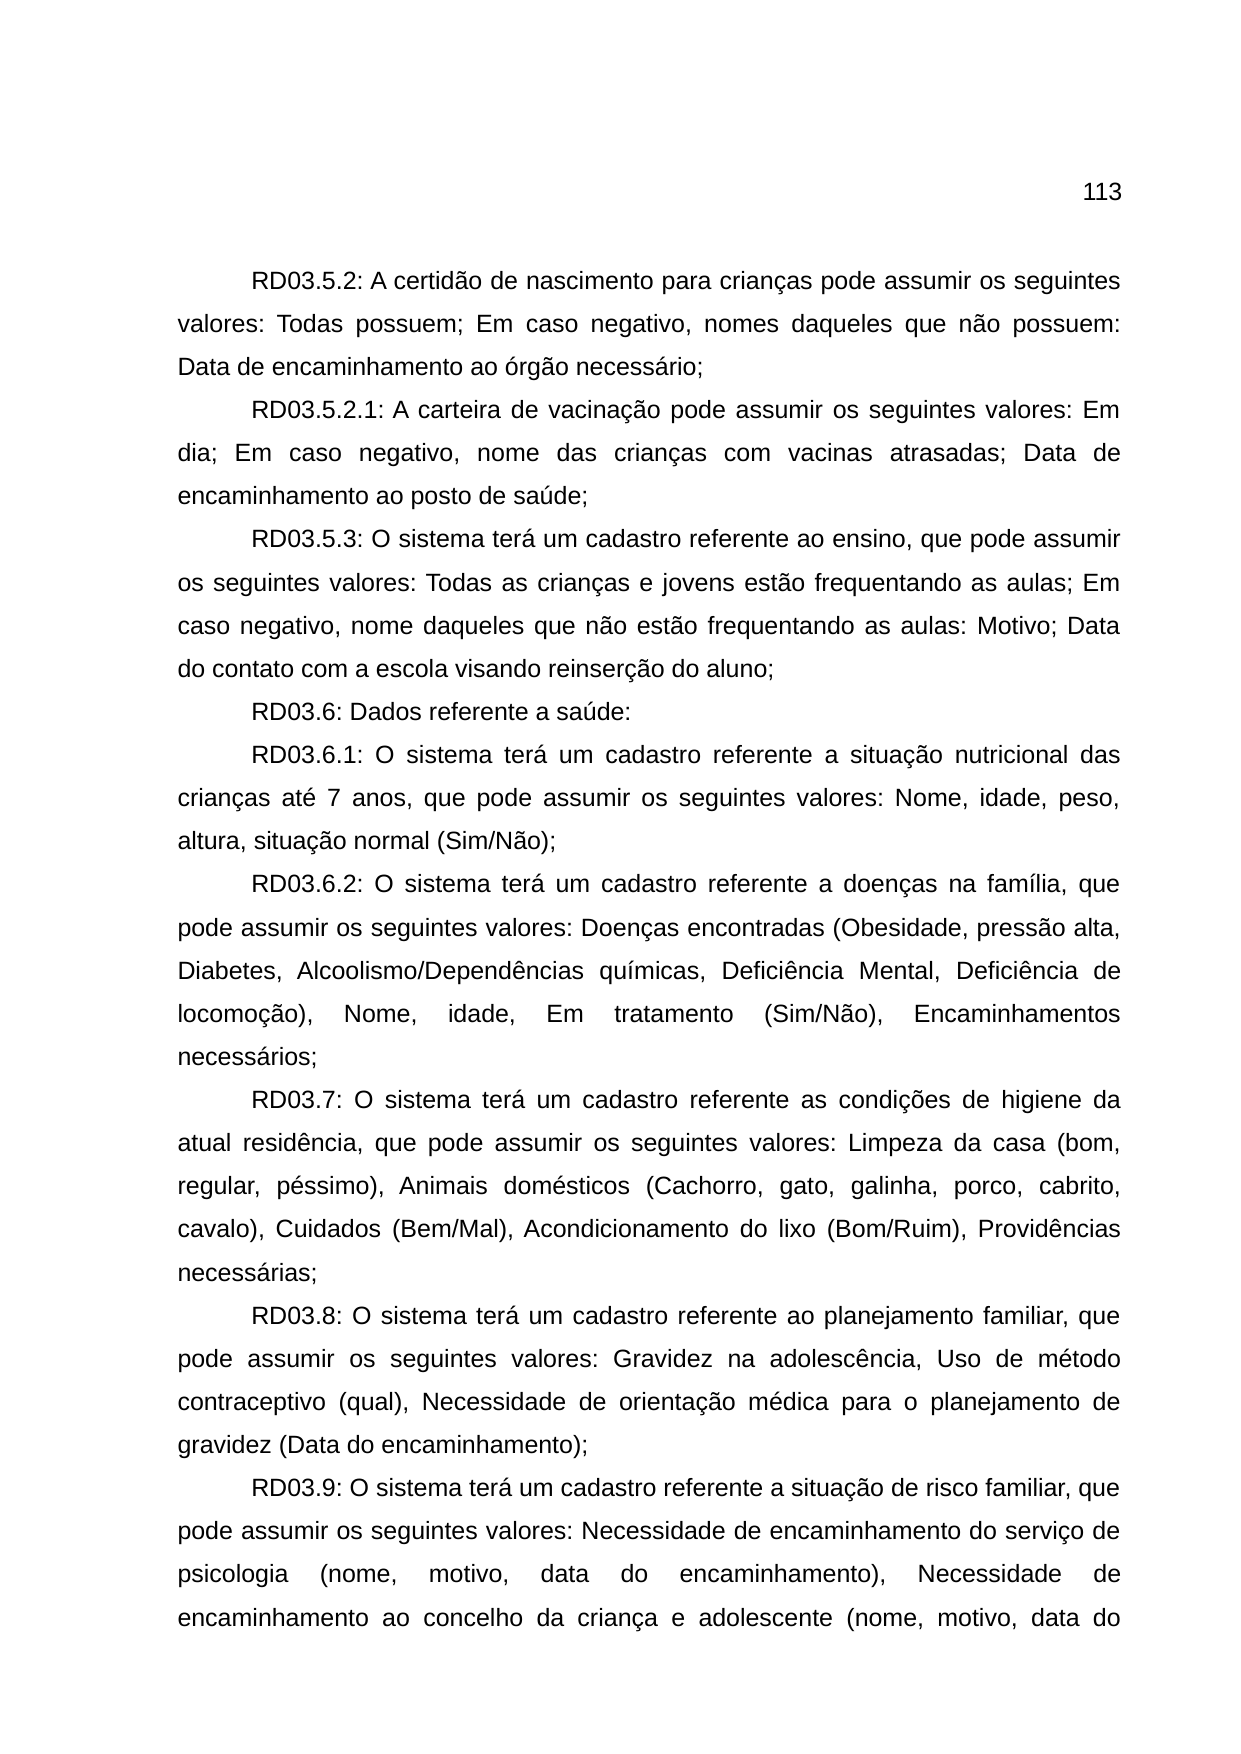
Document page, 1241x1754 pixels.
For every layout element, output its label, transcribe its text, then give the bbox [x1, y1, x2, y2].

text RD03.6: Dados referente a saúde: [177, 697, 1122, 726]
text RD03.7: O sistema terá um cadastro referente as condições de higiene da atual residência, que pode assumir os seguintes valores: Limpeza da casa (bom, regular, péssimo), Animais domésticos (Cachorro, gato, galinha, porco, cabrito, cavalo), Cuidados (Bem/Mal), Acondicionamento do lixo (Bom/Ruim), Providências necessárias; [177, 1085, 1122, 1286]
text RD03.9: O sistema terá um cadastro referente a situação de risco familiar, que pode assumir os seguintes valores: Necessidade de encaminhamento do serviço de psicologia (nome, motivo, data do encaminhamento), Necessidade de encaminhamento ao concelho da criança e adolescente (nome, motivo, data do [177, 1473, 1122, 1631]
text RD03.8: O sistema terá um cadastro referente ao planejamento familiar, que pode assumir os seguintes valores: Gravidez na adolescência, Uso de método contraceptivo (qual), Necessidade de orientação médica para o planejamento de gravidez (Data do encaminhamento); [177, 1301, 1122, 1459]
text RD03.5.2: A certidão de nascimento para crianças pode assumir os seguintes valores: Todas possuem; Em caso negativo, nomes daqueles que não possuem: Data de encaminhamento ao órgão necessário; [177, 266, 1122, 381]
text RD03.5.2.1: A carteira de vacinação pode assumir os seguintes valores: Em dia; Em caso negativo, nome das crianças com vacinas atrasadas; Data de encaminhamento ao posto de saúde; [177, 395, 1122, 510]
text RD03.6.2: O sistema terá um cadastro referente a doenças na família, que pode assumir os seguintes valores: Doenças encontradas (Obesidade, pressão alta, Diabetes, Alcoolismo/Dependências químicas, Deficiência Mental, Deficiência de locomoção), Nome, idade, Em tratamento (Sim/Não), Encaminhamentos necessários; [177, 869, 1122, 1071]
text RD03.6.1: O sistema terá um cadastro referente a situação nutricional das crianças até 7 anos, que pode assumir os seguintes valores: Nome, idade, peso, altura, situação normal (Sim/Não); [177, 740, 1122, 855]
text RD03.5.3: O sistema terá um cadastro referente ao ensino, que pode assumir os seguintes valores: Todas as crianças e jovens estão frequentando as aulas; Em caso negativo, nome daqueles que não estão frequentando as aulas: Motivo; Data do contato com a escola visando reinserção do aluno; [177, 524, 1122, 683]
